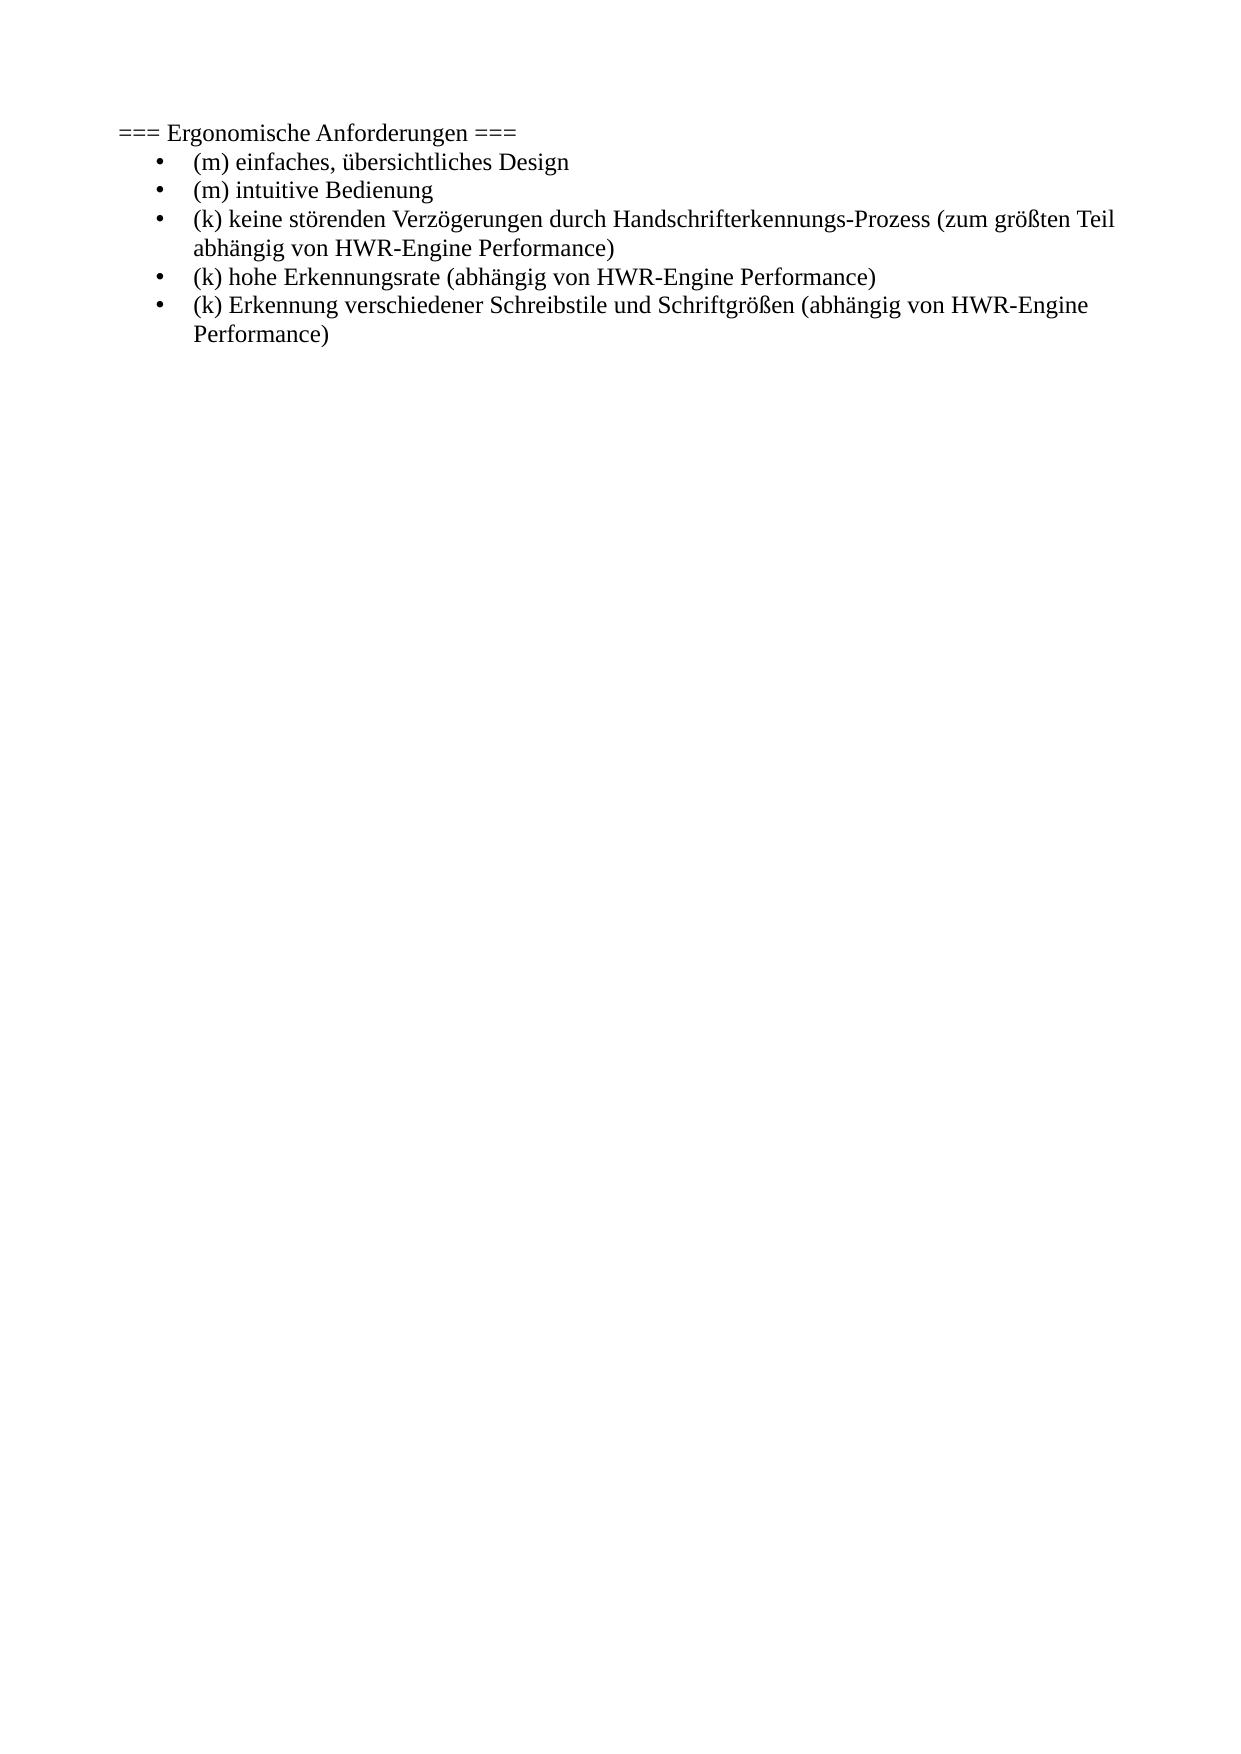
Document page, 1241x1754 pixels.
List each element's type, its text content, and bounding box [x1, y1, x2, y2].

list (m) intuitive Bedienung [156, 176, 1122, 204]
list (m) einfaches, übersichtliches Design [156, 147, 1122, 176]
text === Ergonomische Anforderungen === [118, 118, 1122, 147]
list (k) keine störenden Verzögerungen durch Handschrifterkennungs-Prozess (zum größten Teil abhängig von HWR-Engine Performance) [156, 204, 1122, 262]
list (k) Erkennung verschiedener Schreibstile und Schriftgrößen (abhängig von HWR-Engine Performance) [156, 291, 1122, 348]
list (k) hohe Erkennungsrate (abhängig von HWR-Engine Performance) [156, 262, 1122, 291]
